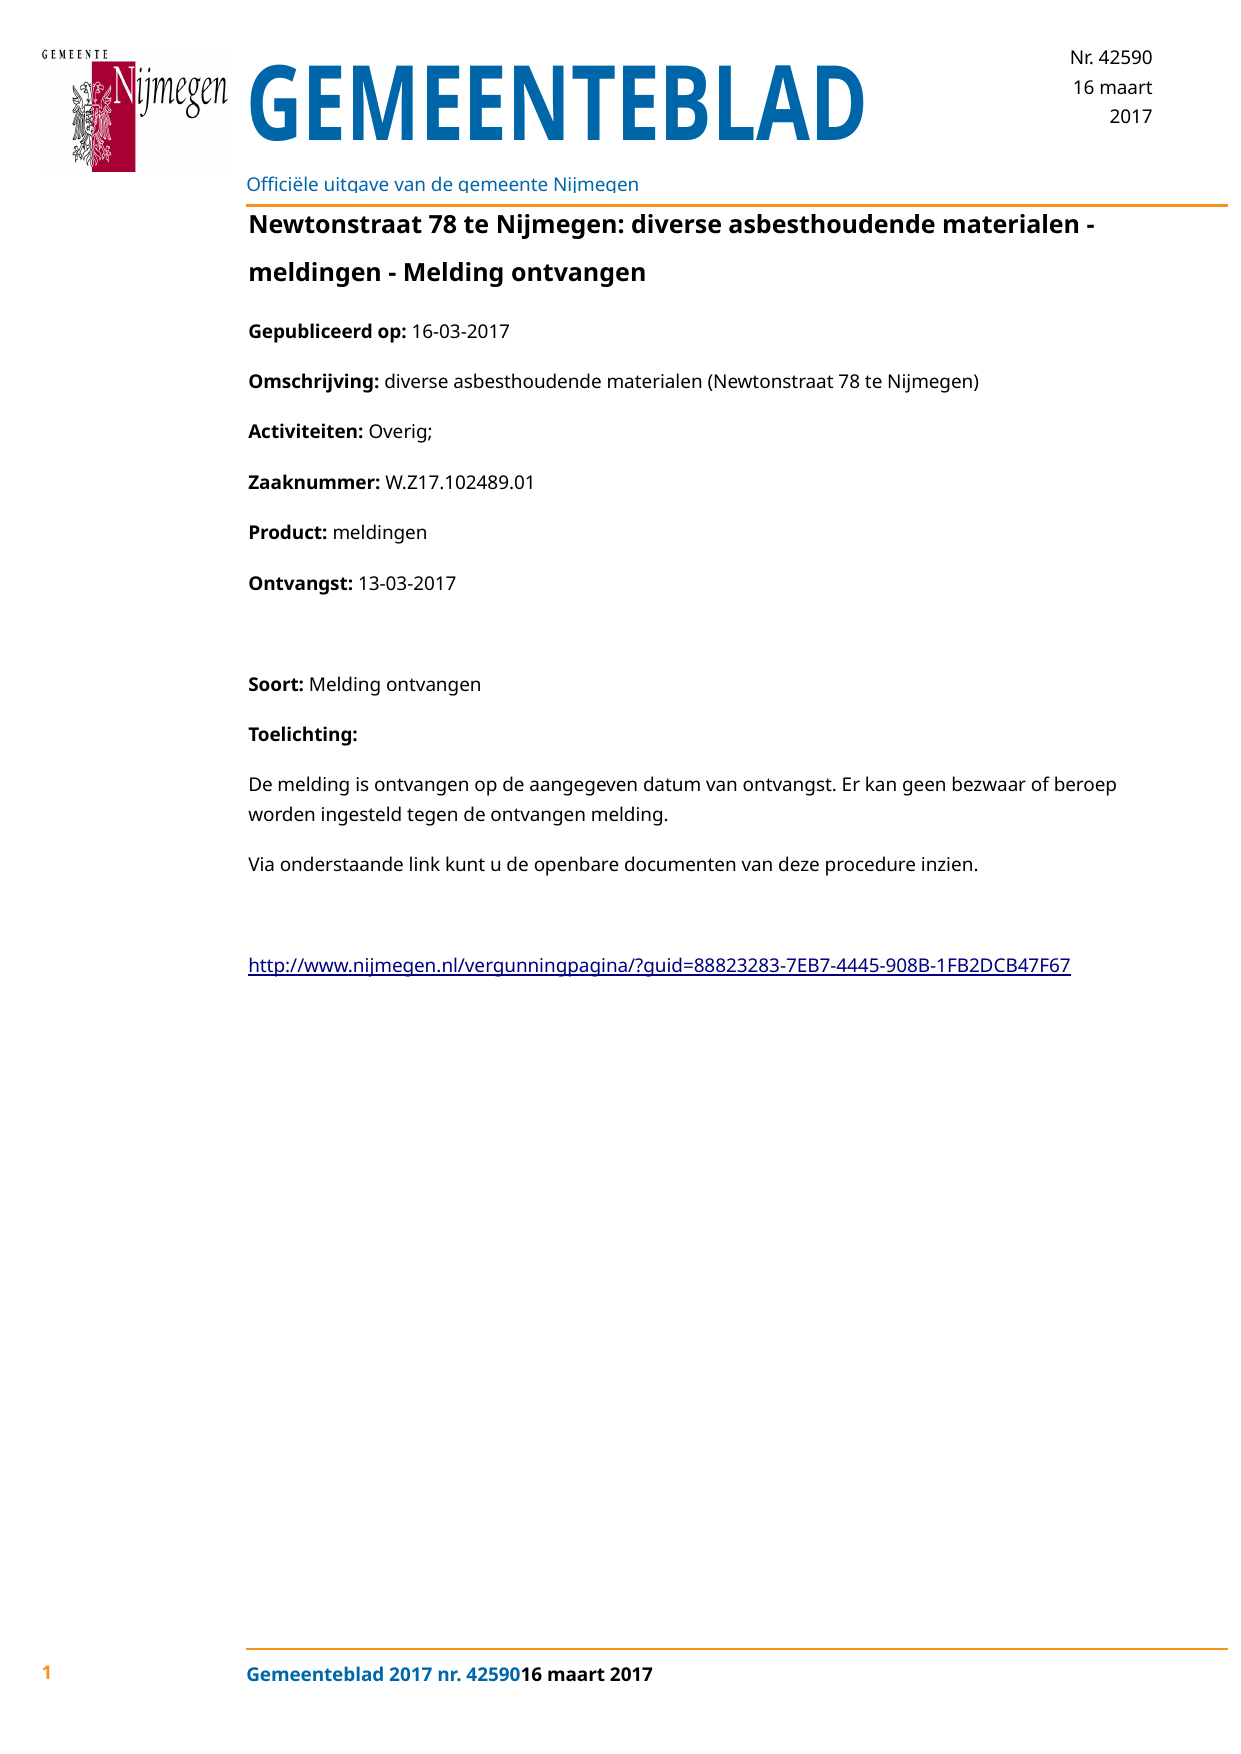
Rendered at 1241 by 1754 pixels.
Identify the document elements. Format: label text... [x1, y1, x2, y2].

text Product: meldingen [248, 519, 1152, 545]
text Via onderstaande link kunt u de openbare documenten van deze procedure inzien. [248, 852, 1152, 877]
text http://www.nijmegen.nl/vergunningpagina/?guid=88823283-7EB7-4445-908B-1FB2DCB47F67 [248, 952, 1152, 978]
picture [41, 47, 231, 172]
text Omschrijving: diverse asbesthoudende materialen (Newtonstraat 78 te Nijmegen) [248, 368, 1152, 394]
text De melding is ontvangen op de aangegeven datum van ontvangst. Er kan geen bezwaar of beroep worden ingesteld tegen de ontvangen melding. [248, 772, 1152, 827]
text Soort: Melding ontvangen [248, 671, 1152, 697]
text Ontvangst: 13-03-2017 [248, 570, 1152, 596]
text Zaaknummer: W.Z17.102489.01 [248, 469, 1152, 495]
text Gepubliceerd op: 16-03-2017 [248, 318, 1152, 344]
text Activiteiten: Overig; [248, 419, 1152, 444]
text Newtonstraat 78 te Nijmegen: diverse asbesthoudende materialen - meldingen - Melding ontvangen [248, 207, 1152, 288]
text Toelichting: [248, 721, 1152, 747]
